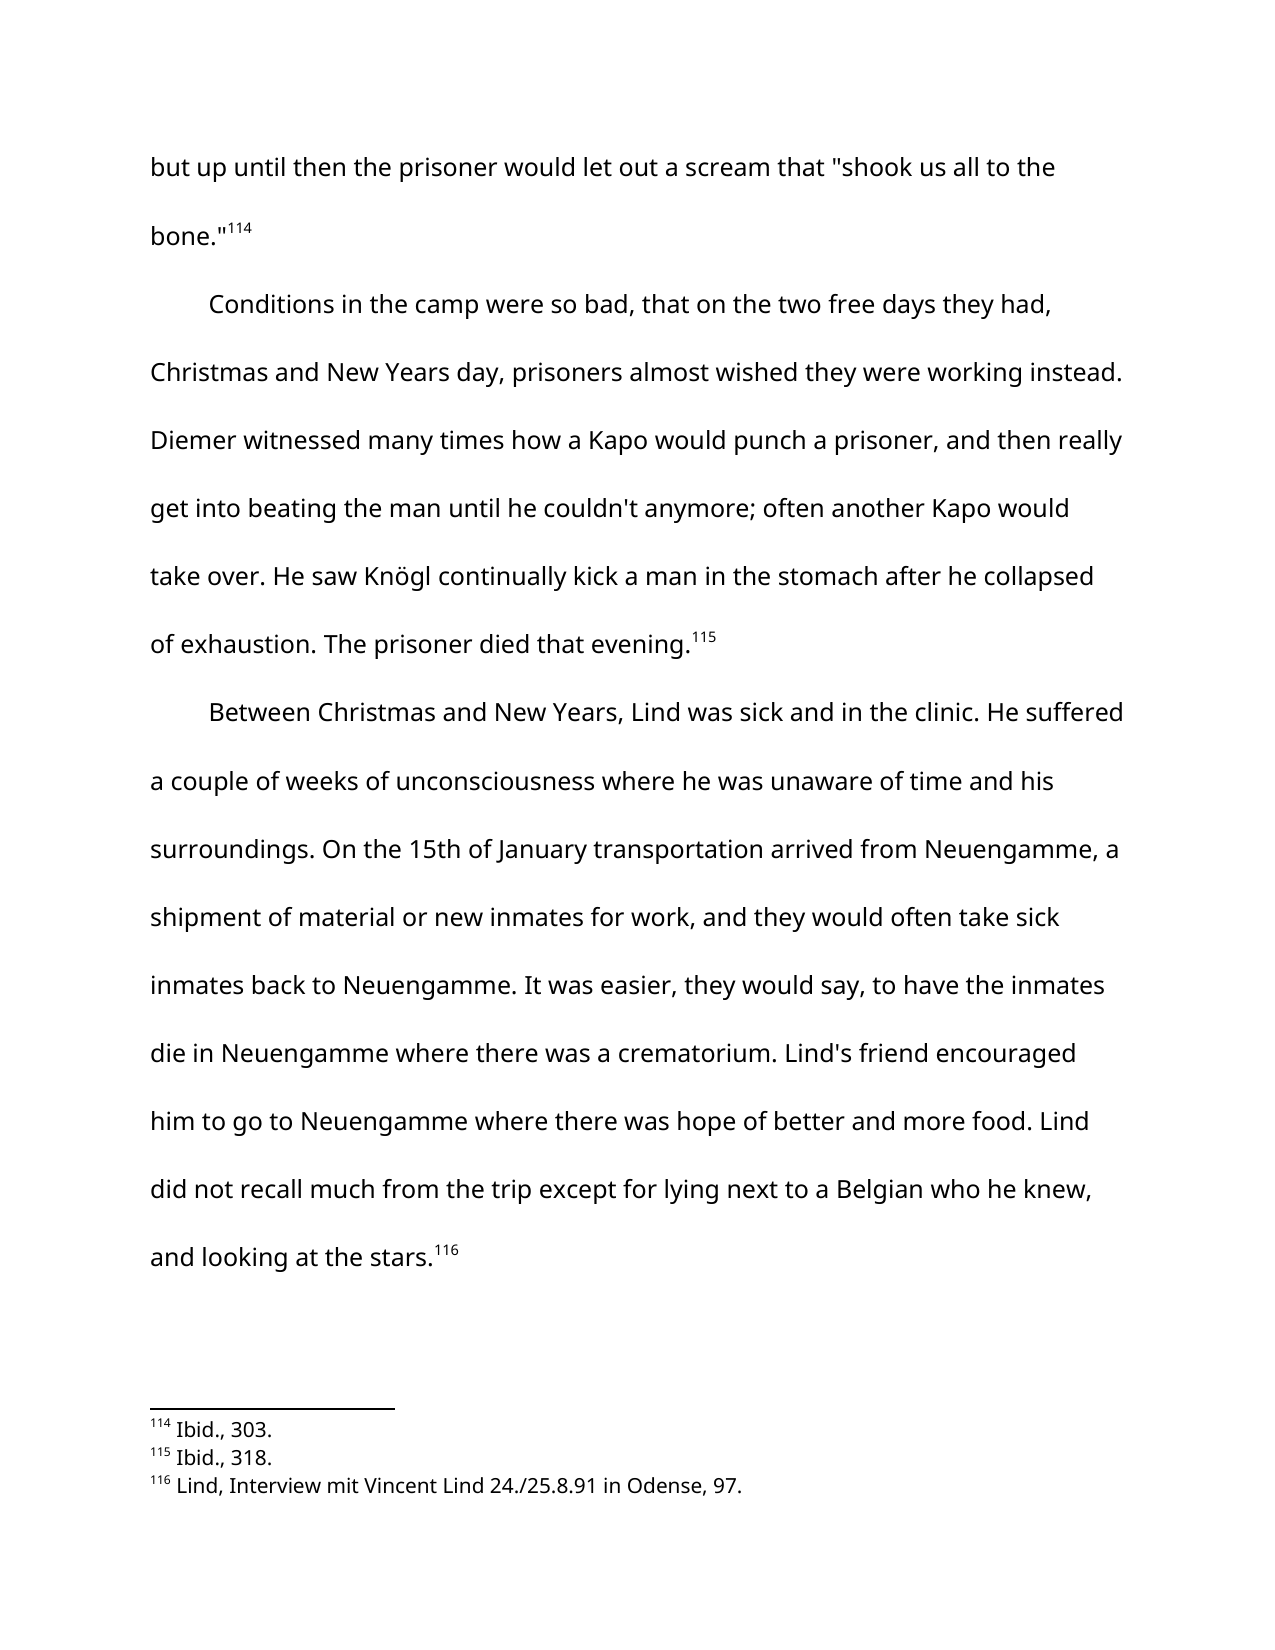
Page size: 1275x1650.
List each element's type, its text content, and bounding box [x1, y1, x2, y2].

text but up until then the prisoner would let out a scream that "shook us all to the bone." [150, 150, 1125, 252]
text Between Christmas and New Years, Lind was sick and in the clinic. He suffered a couple of weeks of unconsciousness where he was unaware of time and his surroundings. On the 15th of January transportation arrived from Neuengamme, a shipment of material or new inmates for work, and they would often take sick inmates back to Neuengamme. It was easier, they would say, to have the inmates die in Neuengamme where there was a crematorium. Lind's friend encouraged him to go to Neuengamme where there was hope of better and more food. Lind did not recall much from the trip except for lying next to a Belgian who he knew, and looking at the stars. [150, 695, 1125, 1274]
text Lind, Interview mit Vincent Lind 24./25.8.91 in Odense, 97. [150, 1472, 1125, 1500]
text Conditions in the camp were so bad, that on the two free days they had, Christmas and New Years day, prisoners almost wished they were working instead. Diemer witnessed many times how a Kapo would punch a prisoner, and then really get into beating the man until he couldn't anymore; often another Kapo would take over. He saw Knögl continually kick a man in the stomach after he collapsed of exhaustion. The prisoner died that evening. [150, 286, 1125, 661]
text Ibid., 318. [150, 1443, 1125, 1472]
text Ibid., 303. [150, 1415, 1125, 1443]
